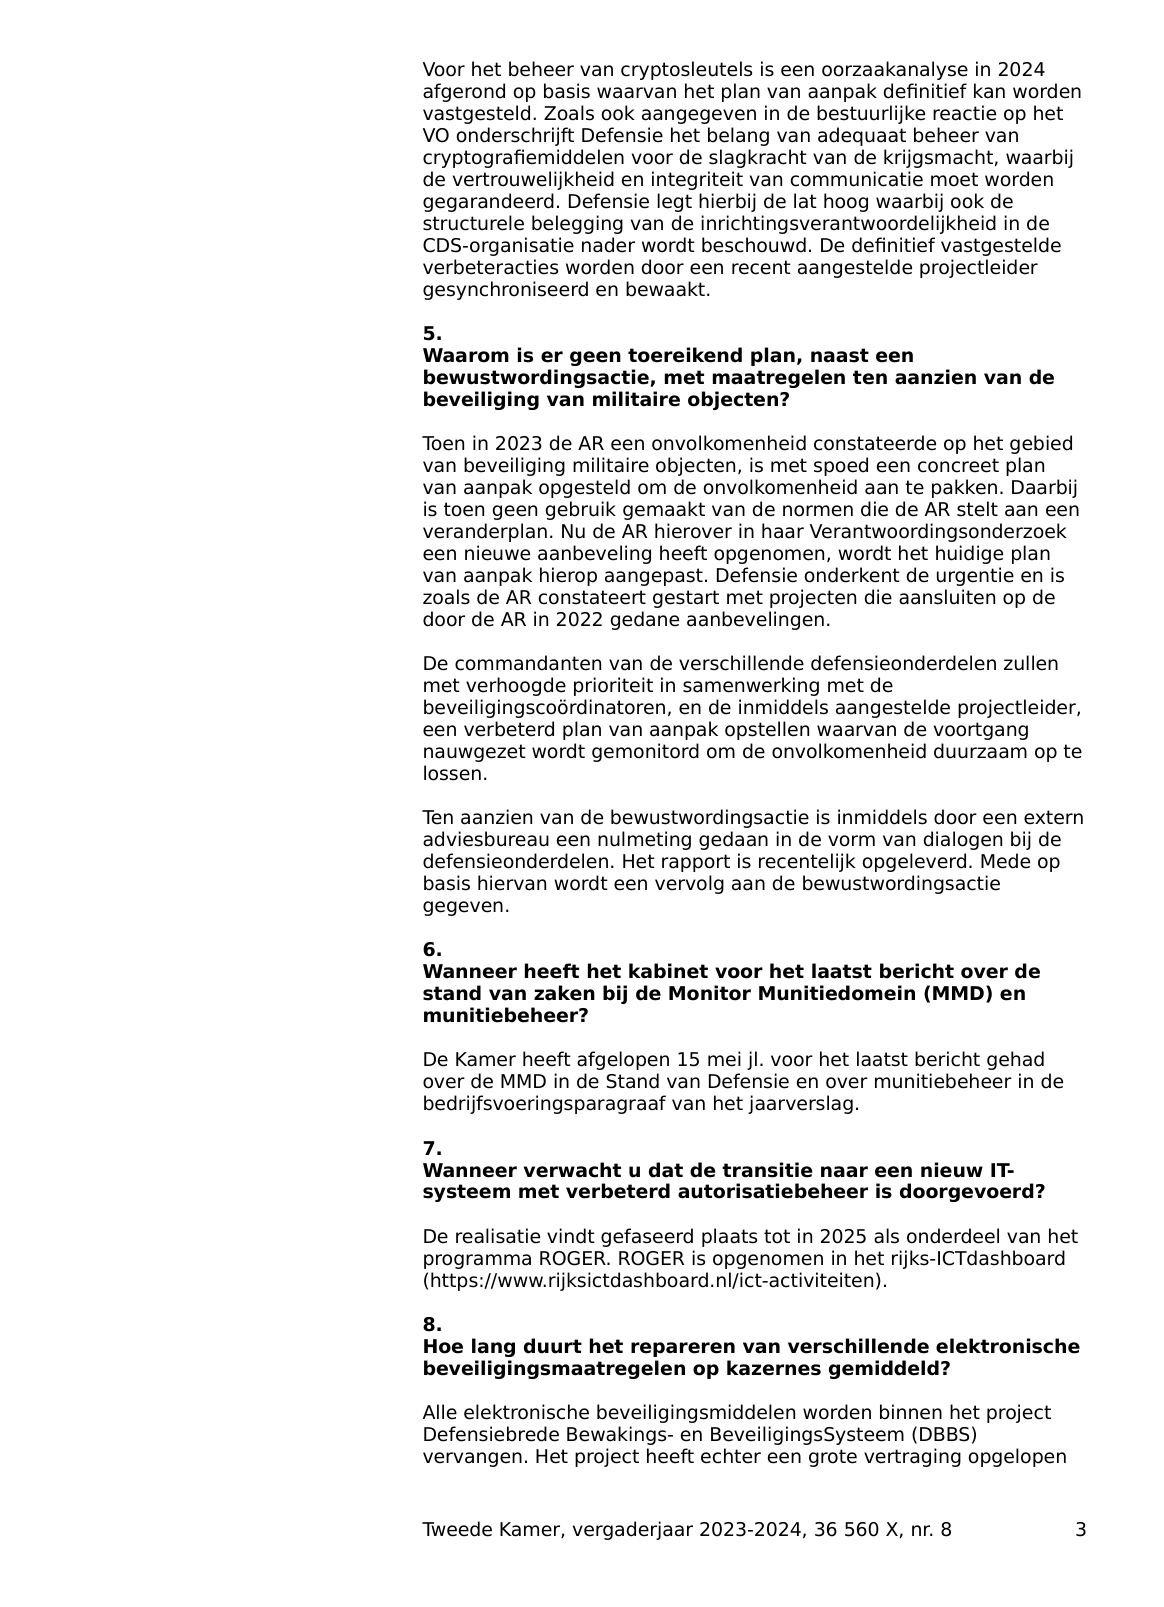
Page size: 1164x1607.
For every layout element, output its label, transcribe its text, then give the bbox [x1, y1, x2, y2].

text Wanneer heeft het kabinet voor het laatst bericht over de stand van zaken bij de Monitor Munitiedomein (MMD) en munitiebeheer? [422, 961, 1087, 1027]
text Voor het beheer van cryptosleutels is een oorzaakanalyse in 2024 afgerond op basis waarvan het plan van aanpak definitief kan worden vastgesteld. Zoals ook aangegeven in de bestuurlijke reactie op het VO onderschrijft Defensie het belang van adequaat beheer van cryptografiemiddelen voor de slagkracht van de krijgsmacht, waarbij de vertrouwelijkheid en integriteit van communicatie moet worden gegarandeerd. Defensie legt hierbij de lat hoog waarbij ook de structurele belegging van de inrichtingsverantwoordelijkheid in de CDS-organisatie nader wordt beschouwd. De definitief vastgestelde verbeteracties worden door een recent aangestelde projectleider gesynchroniseerd en bewaakt. [422, 59, 1087, 301]
text 7. [422, 1137, 1087, 1159]
text Wanneer verwacht u dat de transitie naar een nieuw IT-systeem met verbeterd autorisatiebeheer is doorgevoerd? [422, 1159, 1087, 1203]
text Ten aanzien van de bewustwordingsactie is inmiddels door een extern adviesbureau een nulmeting gedaan in de vorm van dialogen bij de defensieonderdelen. Het rapport is recentelijk opgeleverd. Mede op basis hiervan wordt een vervolg aan de bewustwordingsactie gegeven. [422, 807, 1087, 917]
text 6. [422, 939, 1087, 961]
text Waarom is er geen toereikend plan, naast een bewustwordingsactie, met maatregelen ten aanzien van de beveiliging van militaire objecten? [422, 345, 1087, 411]
text Hoe lang duurt het repareren van verschillende elektronische beveiligingsmaatregelen op kazernes gemiddeld? [422, 1336, 1087, 1380]
text Toen in 2023 de AR een onvolkomenheid constateerde op het gebied van beveiliging militaire objecten, is met spoed een concreet plan van aanpak opgesteld om de onvolkomenheid aan te pakken. Daarbij is toen geen gebruik gemaakt van de normen die de AR stelt aan een veranderplan. Nu de AR hierover in haar Verantwoordingsonderzoek een nieuwe aanbeveling heeft opgenomen, wordt het huidige plan van aanpak hierop aangepast. Defensie onderkent de urgentie en is zoals de AR constateert gestart met projecten die aansluiten op de door de AR in 2022 gedane aanbevelingen. [422, 433, 1087, 631]
text De commandanten van de verschillende defensieonderdelen zullen met verhoogde prioriteit in samenwerking met de beveiligingscoördinatoren, en de inmiddels aangestelde projectleider, een verbeterd plan van aanpak opstellen waarvan de voortgang nauwgezet wordt gemonitord om de onvolkomenheid duurzaam op te lossen. [422, 653, 1087, 785]
text 8. [422, 1314, 1087, 1336]
text De realisatie vindt gefaseerd plaats tot in 2025 als onderdeel van het programma ROGER. ROGER is opgenomen in het rijks-ICTdashboard (https://www.rijksictdashboard.nl/ict-activiteiten). [422, 1226, 1087, 1292]
text 5. [422, 323, 1087, 345]
text Alle elektronische beveiligingsmiddelen worden binnen het project Defensiebrede Bewakings- en BeveiligingsSysteem (DBBS) vervangen. Het project heeft echter een grote vertraging opgelopen [422, 1402, 1087, 1468]
text De Kamer heeft afgelopen 15 mei jl. voor het laatst bericht gehad over de MMD in de Stand van Defensie en over munitiebeheer in de bedrijfsvoeringsparagraaf van het jaarverslag. [422, 1049, 1087, 1115]
